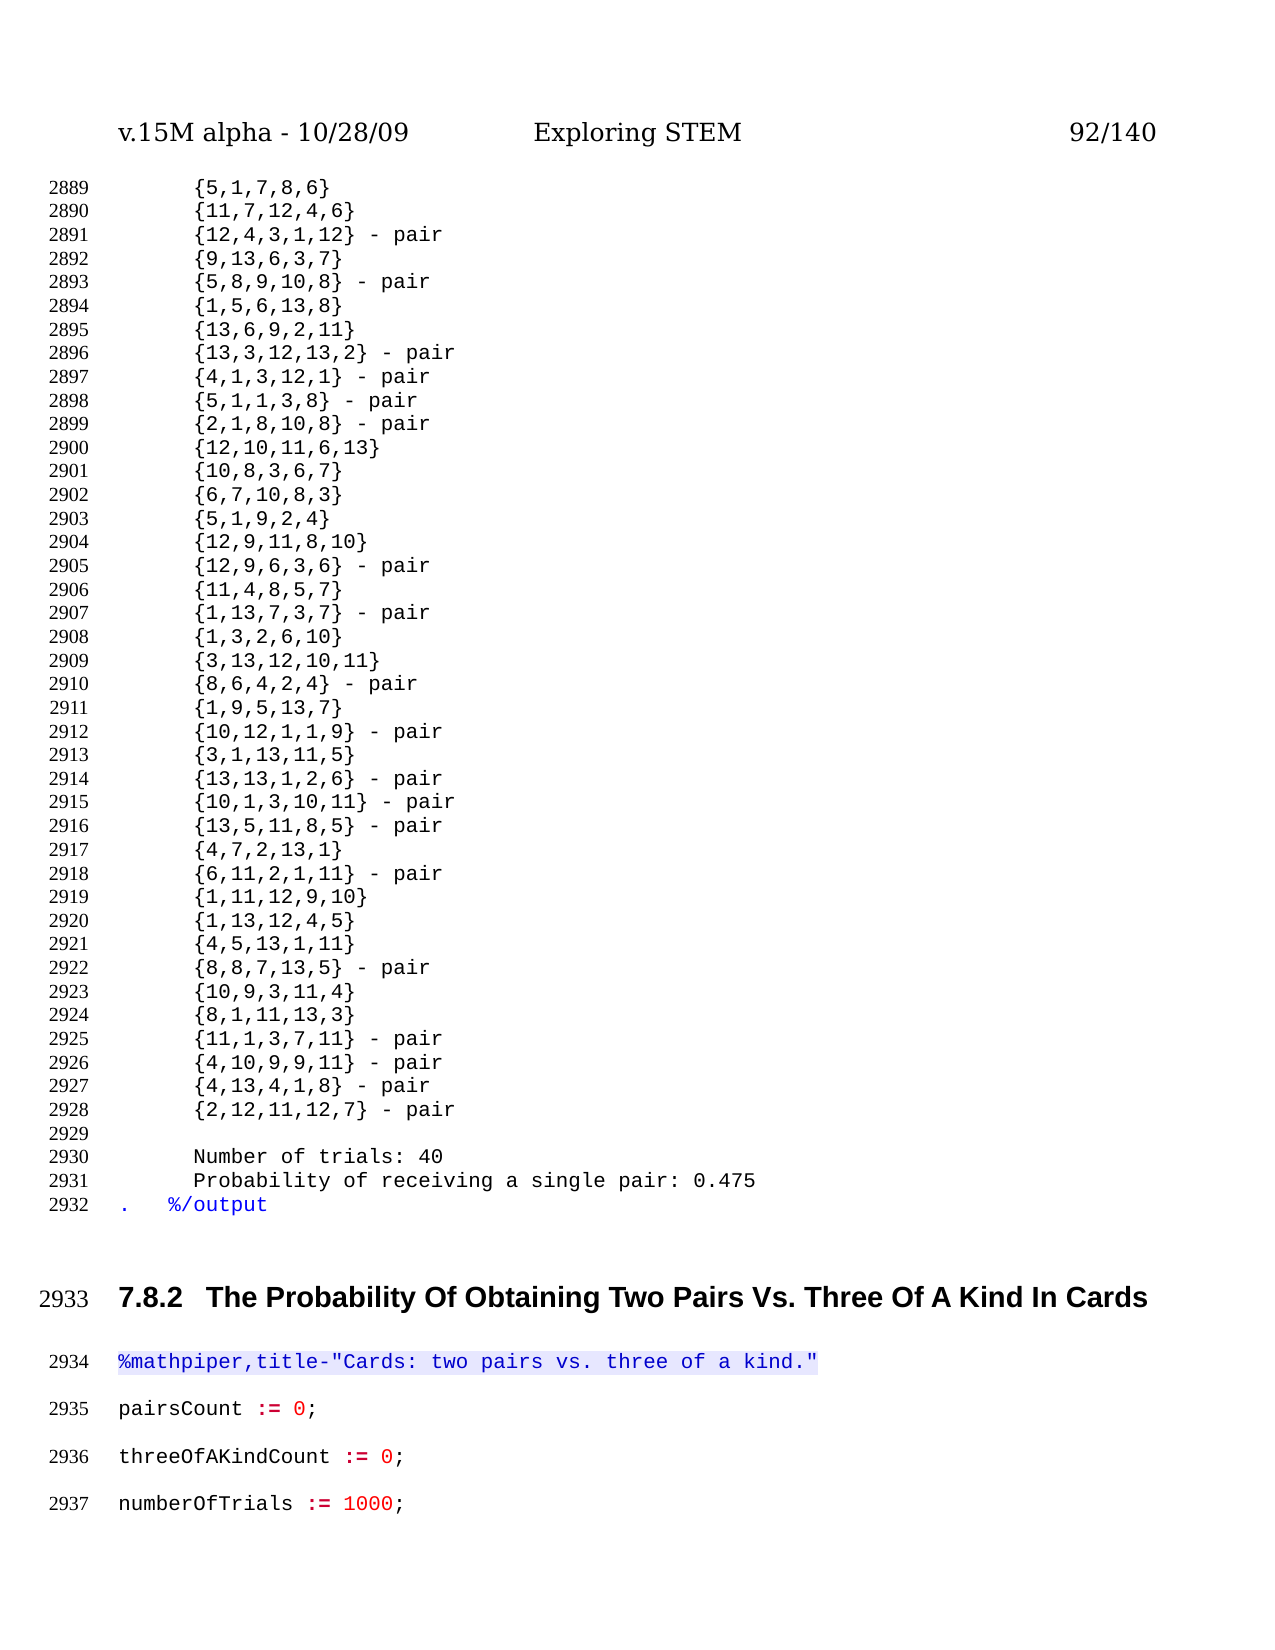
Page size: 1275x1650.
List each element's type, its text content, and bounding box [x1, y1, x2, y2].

text %mathpiper,title-"Cards: two pairs vs. three of a kind." [118, 1351, 1157, 1375]
text {4,10,9,9,11} - pair [118, 1052, 1157, 1075]
text {4,5,13,1,11} [118, 933, 1157, 957]
text {2,12,11,12,7} - pair [118, 1099, 1157, 1123]
text Probability of receiving a single pair: 0.475 [118, 1170, 1157, 1193]
text {1,11,12,9,10} [118, 886, 1157, 910]
text {1,3,2,6,10} [118, 626, 1157, 650]
text {4,7,2,13,1} [118, 839, 1157, 862]
text {13,3,12,13,2} - pair [118, 342, 1157, 366]
text {5,1,7,8,6} [118, 177, 1157, 200]
text {2,1,8,10,8} - pair [118, 413, 1157, 437]
text {3,13,12,10,11} [118, 650, 1157, 673]
text {13,6,9,2,11} [118, 319, 1157, 342]
text {1,9,5,13,7} [118, 697, 1157, 721]
text {1,5,6,13,8} [118, 295, 1157, 319]
text {10,12,1,1,9} - pair [118, 721, 1157, 744]
text Number of trials: 40 [118, 1146, 1157, 1170]
text {11,1,3,7,11} - pair [118, 1028, 1157, 1052]
text {10,9,3,11,4} [118, 981, 1157, 1004]
text {4,13,4,1,8} - pair [118, 1075, 1157, 1099]
text {12,9,11,8,10} [118, 531, 1157, 555]
text {9,13,6,3,7} [118, 248, 1157, 271]
text {10,1,3,10,11} - pair [118, 792, 1157, 815]
text {13,5,11,8,5} - pair [118, 815, 1157, 839]
text {1,13,7,3,7} - pair [118, 602, 1157, 626]
text {3,1,13,11,5} [118, 744, 1157, 768]
text {12,4,3,1,12} - pair [118, 224, 1157, 248]
text {6,11,2,1,11} - pair [118, 862, 1157, 886]
text {12,10,11,6,13} [118, 437, 1157, 461]
text numberOfTrials := 1000; [118, 1493, 1157, 1517]
text {5,1,1,3,8} - pair [118, 389, 1157, 413]
text {8,1,11,13,3} [118, 1004, 1157, 1028]
text {12,9,6,3,6} - pair [118, 555, 1157, 579]
text pairsCount := 0; [118, 1398, 1157, 1422]
text threeOfAKindCount := 0; [118, 1446, 1157, 1469]
text {11,4,8,5,7} [118, 579, 1157, 602]
text {4,1,3,12,1} - pair [118, 366, 1157, 389]
text {8,8,7,13,5} - pair [118, 957, 1157, 981]
text {1,13,12,4,5} [118, 910, 1157, 933]
text {13,13,1,2,6} - pair [118, 768, 1157, 792]
text {5,1,9,2,4} [118, 508, 1157, 531]
text . %/output [118, 1193, 1157, 1217]
subtitle The Probability Of Obtaining Two Pairs Vs. Three Of A Kind In Cards [118, 1280, 1157, 1313]
text {11,7,12,4,6} [118, 200, 1157, 224]
text {10,8,3,6,7} [118, 461, 1157, 484]
text {6,7,10,8,3} [118, 484, 1157, 508]
text {5,8,9,10,8} - pair [118, 271, 1157, 295]
text {8,6,4,2,4} - pair [118, 673, 1157, 697]
